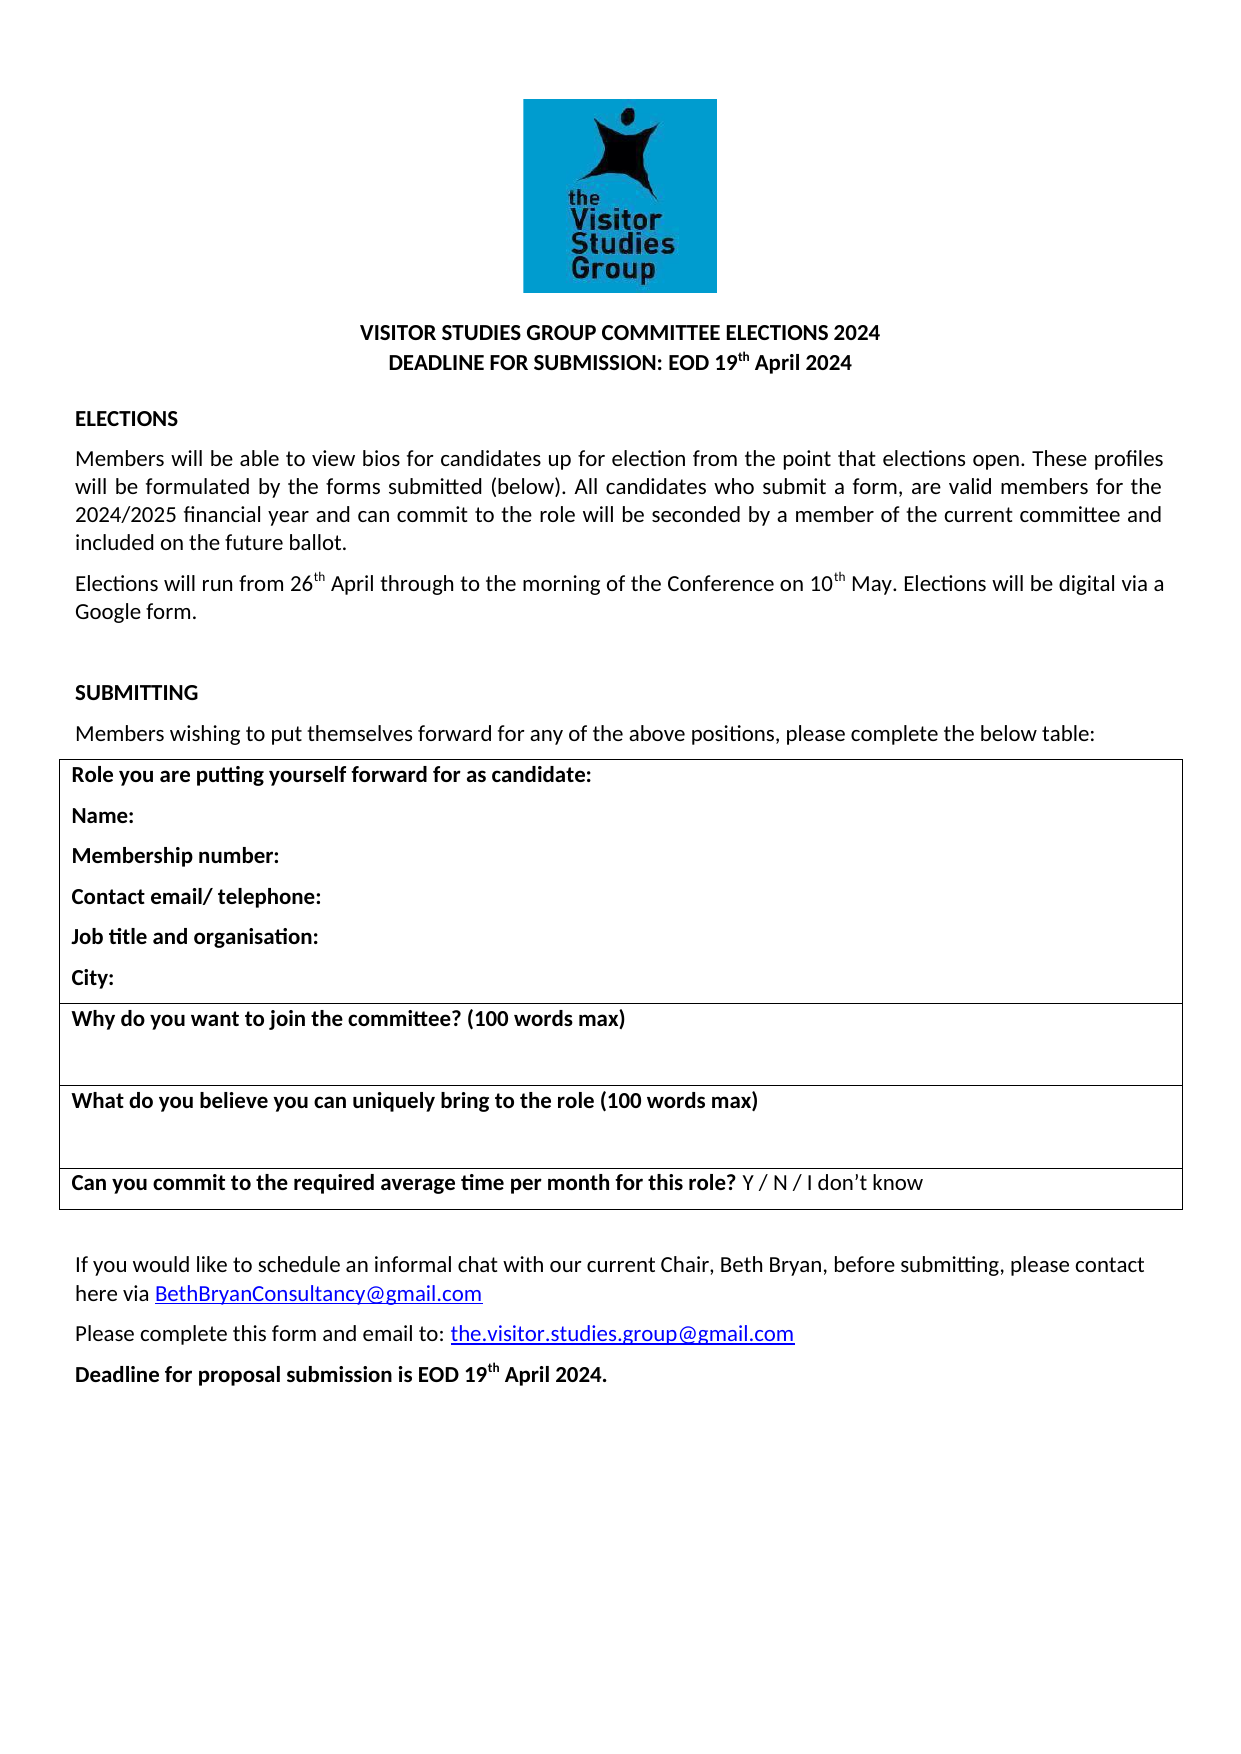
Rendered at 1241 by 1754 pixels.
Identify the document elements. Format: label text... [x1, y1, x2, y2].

text Members wishing to put themselves forward for any of the above positions, please complete the below table: [75, 719, 1165, 747]
text ELECTIONS [75, 404, 1165, 432]
table_cell What do you believe you can uniquely bring to the role (100 words max) [60, 1086, 1182, 1167]
text Please complete this form and email to: the.visitor.studies.group@gmail.com [75, 1319, 1165, 1347]
text DEADLINE FOR SUBMISSION: EOD 19th April 2024 [75, 348, 1165, 376]
table_header Role you are putting yourself forward for as candidate: Name: Membership number: Contact email/ telephone: Job title and organisation: City: [60, 760, 1182, 1003]
text Elections will run from 26th April through to the morning of the Conference on 10th May. Elections will be digital via a Google form. [75, 569, 1165, 625]
picture [569, 189, 678, 285]
text If you would like to schedule an informal chat with our current Chair, Beth Bryan, before submitting, please contact here via BethBryanConsultancy@gmail.com [75, 1251, 1165, 1307]
table_cell Can you commit to the required average time per month for this role? Y / N / I don’t know [60, 1169, 1182, 1209]
text SUBMITTING [75, 678, 1165, 706]
text Deadline for proposal submission is EOD 19th April 2024. [75, 1360, 1165, 1388]
table_cell Why do you want to join the committee? (100 words max) [60, 1004, 1182, 1085]
picture [588, 122, 657, 195]
text VISITOR STUDIES GROUP COMMITTEE ELECTIONS 2024 [75, 318, 1165, 346]
text Members will be able to view bios for candidates up for election from the point that elections open. These profiles will be formulated by the forms submitted (below). All candidates who submit a form, are valid members for the 2024/2025 financial year and can commit to the role will be seconded by a member of the current committee and included on the future ballot. [75, 444, 1165, 557]
picture [621, 106, 635, 125]
